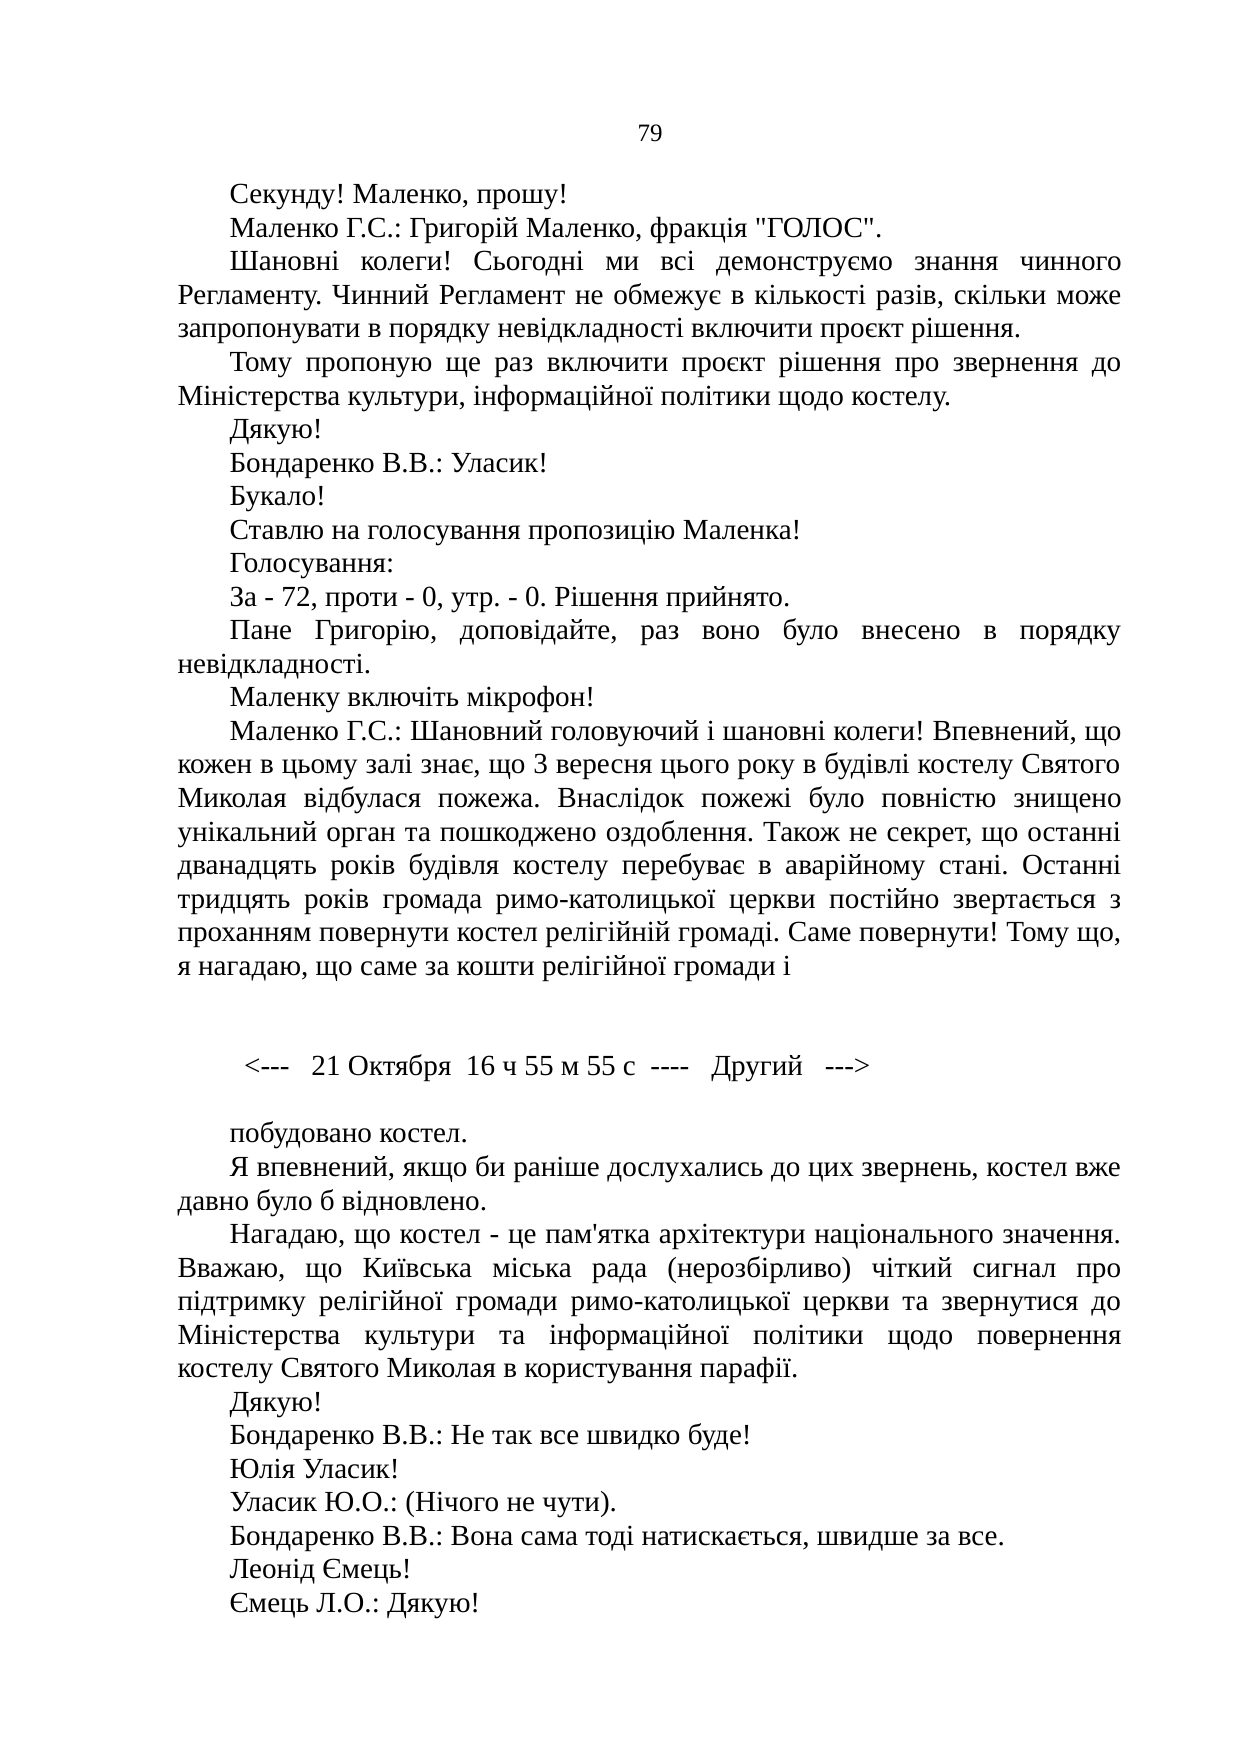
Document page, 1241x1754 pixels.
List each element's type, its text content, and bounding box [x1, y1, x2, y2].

text Дякую! [177, 1384, 1122, 1417]
text Нагадаю, що костел - це пам'ятка архітектури національного значення. Вважаю, що Київська міська рада (нерозбірливо) чіткий сигнал про підтримку релігійної громади римо-католицької церкви та звернутися до Міністерства культури та інформаційної політики щодо повернення костелу Святого Миколая в користування парафії. [177, 1216, 1122, 1384]
text За - 72, проти - 0, утр. - 0. Рішення прийнято. [177, 579, 1122, 612]
text побудовано костел. [177, 1116, 1122, 1149]
text Бондаренко В.В.: Уласик! [177, 445, 1122, 478]
text Ємець Л.О.: Дякую! [177, 1585, 1122, 1619]
text Маленко Г.С.: Шановний головуючий і шановні колеги! Впевнений, що кожен в цьому залі знає, що 3 вересня цього року в будівлі костелу Святого Миколая відбулася пожежа. Внаслідок пожежі було повністю знищено унікальний орган та пошкоджено оздоблення. Також не секрет, що останні дванадцять років будівля костелу перебуває в аварійному стані. Останні тридцять років громада римо-католицької церкви постійно звертається з проханням повернути костел релігійній громаді. Саме повернути! Тому що, я нагадаю, що саме за кошти релігійної громади і [177, 713, 1122, 981]
text Юлія Уласик! [177, 1451, 1122, 1484]
text Бондаренко В.В.: Вона сама тоді натискається, швидше за все. [177, 1518, 1122, 1552]
text Голосування: [177, 545, 1122, 579]
text Букало! [177, 478, 1122, 512]
text Тому пропоную ще раз включити проєкт рішення про звернення до Міністерства культури, інформаційної політики щодо костелу. [177, 344, 1122, 411]
text Пане Григорію, доповідайте, раз воно було внесено в порядку невідкладності. [177, 612, 1122, 679]
text Бондаренко В.В.: Не так все швидко буде! [177, 1417, 1122, 1451]
text Леонід Ємець! [177, 1552, 1122, 1585]
text Дякую! [177, 411, 1122, 445]
text Шановні колеги! Сьогодні ми всі демонструємо знання чинного Регламенту. Чинний Регламент не обмежує в кількості разів, скільки може запропонувати в порядку невідкладності включити проєкт рішення. [177, 243, 1122, 344]
text Секунду! Маленко, прошу! [177, 176, 1122, 210]
text <--- 21 Октября 16 ч 55 м 55 с ---- Другий ---> [177, 1048, 1122, 1082]
text Маленку включіть мікрофон! [177, 679, 1122, 713]
text Ставлю на голосування пропозицію Маленка! [177, 512, 1122, 545]
text Я впевнений, якщо би раніше дослухались до цих звернень, костел вже давно було б відновлено. [177, 1149, 1122, 1216]
text Маленко Г.С.: Григорій Маленко, фракція "ГОЛОС". [177, 210, 1122, 243]
text Уласик Ю.О.: (Нічого не чути). [177, 1484, 1122, 1518]
